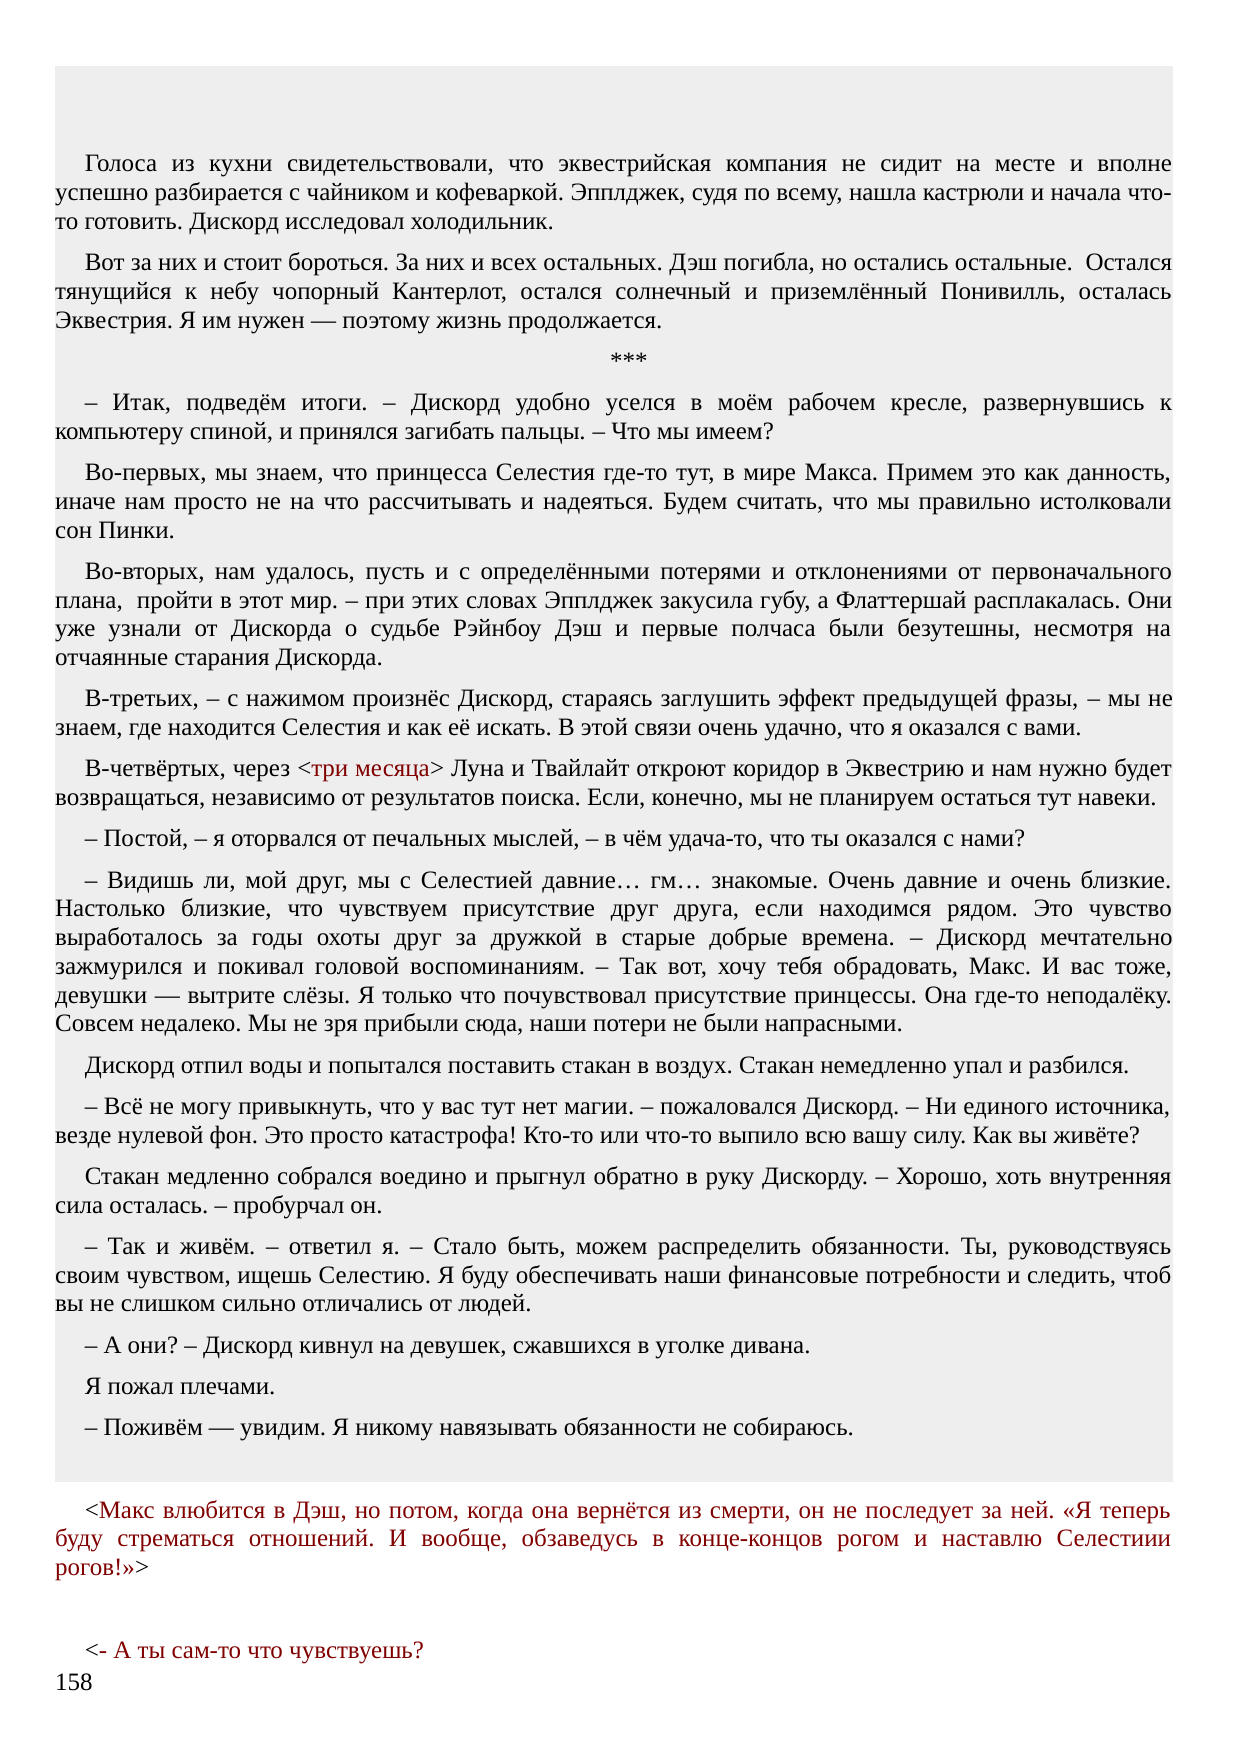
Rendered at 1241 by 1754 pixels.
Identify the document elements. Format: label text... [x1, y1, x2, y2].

text Дискорд отпил воды и попытался поставить стакан в воздух. Стакан немедленно упал и разбился. [55, 1050, 1173, 1078]
text – Видишь ли, мой друг, мы с Селестией давние… гм… знакомые. Очень давние и очень близкие. Настолько близкие, что чувствуем присутствие друг друга, если находимся рядом. Это чувство выработалось за годы охоты друг за дружкой в старые добрые времена. – Дискорд мечтательно зажмурился и покивал головой воспоминаниям. – Так вот, хочу тебя обрадовать, Макс. И вас тоже, девушки — вытрите слёзы. Я только что почувствовал присутствие принцессы. Она где-то неподалёку. Совсем недалеко. Мы не зря прибыли сюда, наши потери не были напрасными. [55, 865, 1173, 1037]
text <- А ты сам-то что чувствуешь? [55, 1635, 1173, 1663]
text Я пожал плечами. [55, 1371, 1173, 1400]
text Стакан медленно собрался воедино и прыгнул обратно в руку Дискорду. – Хорошо, хоть внутренняя сила осталась. – пробурчал он. [55, 1161, 1173, 1218]
text – Так и живём. – ответил я. – Стало быть, можем распределить обязанности. Ты, руководствуясь своим чувством, ищешь Селестию. Я буду обеспечивать наши финансовые потребности и следить, чтоб вы не слишком сильно отличались от людей. [55, 1231, 1173, 1317]
text Во-первых, мы знаем, что принцесса Селестия где-то тут, в мире Макса. Примем это как данность, иначе нам просто не на что рассчитывать и надеяться. Будем считать, что мы правильно истолковали сон Пинки. [55, 457, 1173, 543]
text – Поживём — увидим. Я никому навязывать обязанности не собираюсь. [55, 1412, 1173, 1441]
text – Итак, подведём итоги. – Дискорд удобно уселся в моём рабочем кресле, развернувшись к компьютеру спиной, и принялся загибать пальцы. – Что мы имеем? [55, 387, 1173, 445]
text – Всё не могу привыкнуть, что у вас тут нет магии. – пожаловался Дискорд. – Ни единого источника, везде нулевой фон. Это просто катастрофа! Кто-то или что-то выпило всю вашу силу. Как вы живёте? [55, 1091, 1173, 1148]
text <Макс влюбится в Дэш, но потом, когда она вернётся из смерти, он не последует за ней. «Я теперь буду стрематься отношений. И вообще, обзаведусь в конце-концов рогом и наставлю Селестиии рогов!»> [55, 1495, 1173, 1581]
text В-четвёртых, через <три месяца> Луна и Твайлайт откроют коридор в Эквестрию и нам нужно будет возвращаться, независимо от результатов поиска. Если, конечно, мы не планируем остаться тут навеки. [55, 753, 1173, 811]
text *** [55, 346, 1173, 375]
text Голоса из кухни свидетельствовали, что эквестрийская компания не сидит на месте и вполне успешно разбирается с чайником и кофеваркой. Эпплджек, судя по всему, нашла кастрюли и начала что-то готовить. Дискорд исследовал холодильник. [55, 148, 1173, 235]
text Во-вторых, нам удалось, пусть и с определёнными потерями и отклонениями от первоначального плана, пройти в этот мир. – при этих словах Эпплджек закусила губу, а Флаттершай расплакалась. Они уже узнали от Дискорда о судьбе Рэйнбоу Дэш и первые полчаса были безутешны, несмотря на отчаянные старания Дискорда. [55, 556, 1173, 671]
text В-третьих, – с нажимом произнёс Дискорд, стараясь заглушить эффект предыдущей фразы, – мы не знаем, где находится Селестия и как её искать. В этой связи очень удачно, что я оказался с вами. [55, 683, 1173, 741]
text – Постой, – я оторвался от печальных мыслей, – в чём удача-то, что ты оказался с нами? [55, 823, 1173, 852]
text – А они? – Дискорд кивнул на девушек, сжавшихся в уголке дивана. [55, 1330, 1173, 1358]
text Вот за них и стоит бороться. За них и всех остальных. Дэш погибла, но остались остальные. Остался тянущийся к небу чопорный Кантерлот, остался солнечный и приземлённый Понивилль, осталась Эквестрия. Я им нужен — поэтому жизнь продолжается. [55, 247, 1173, 333]
